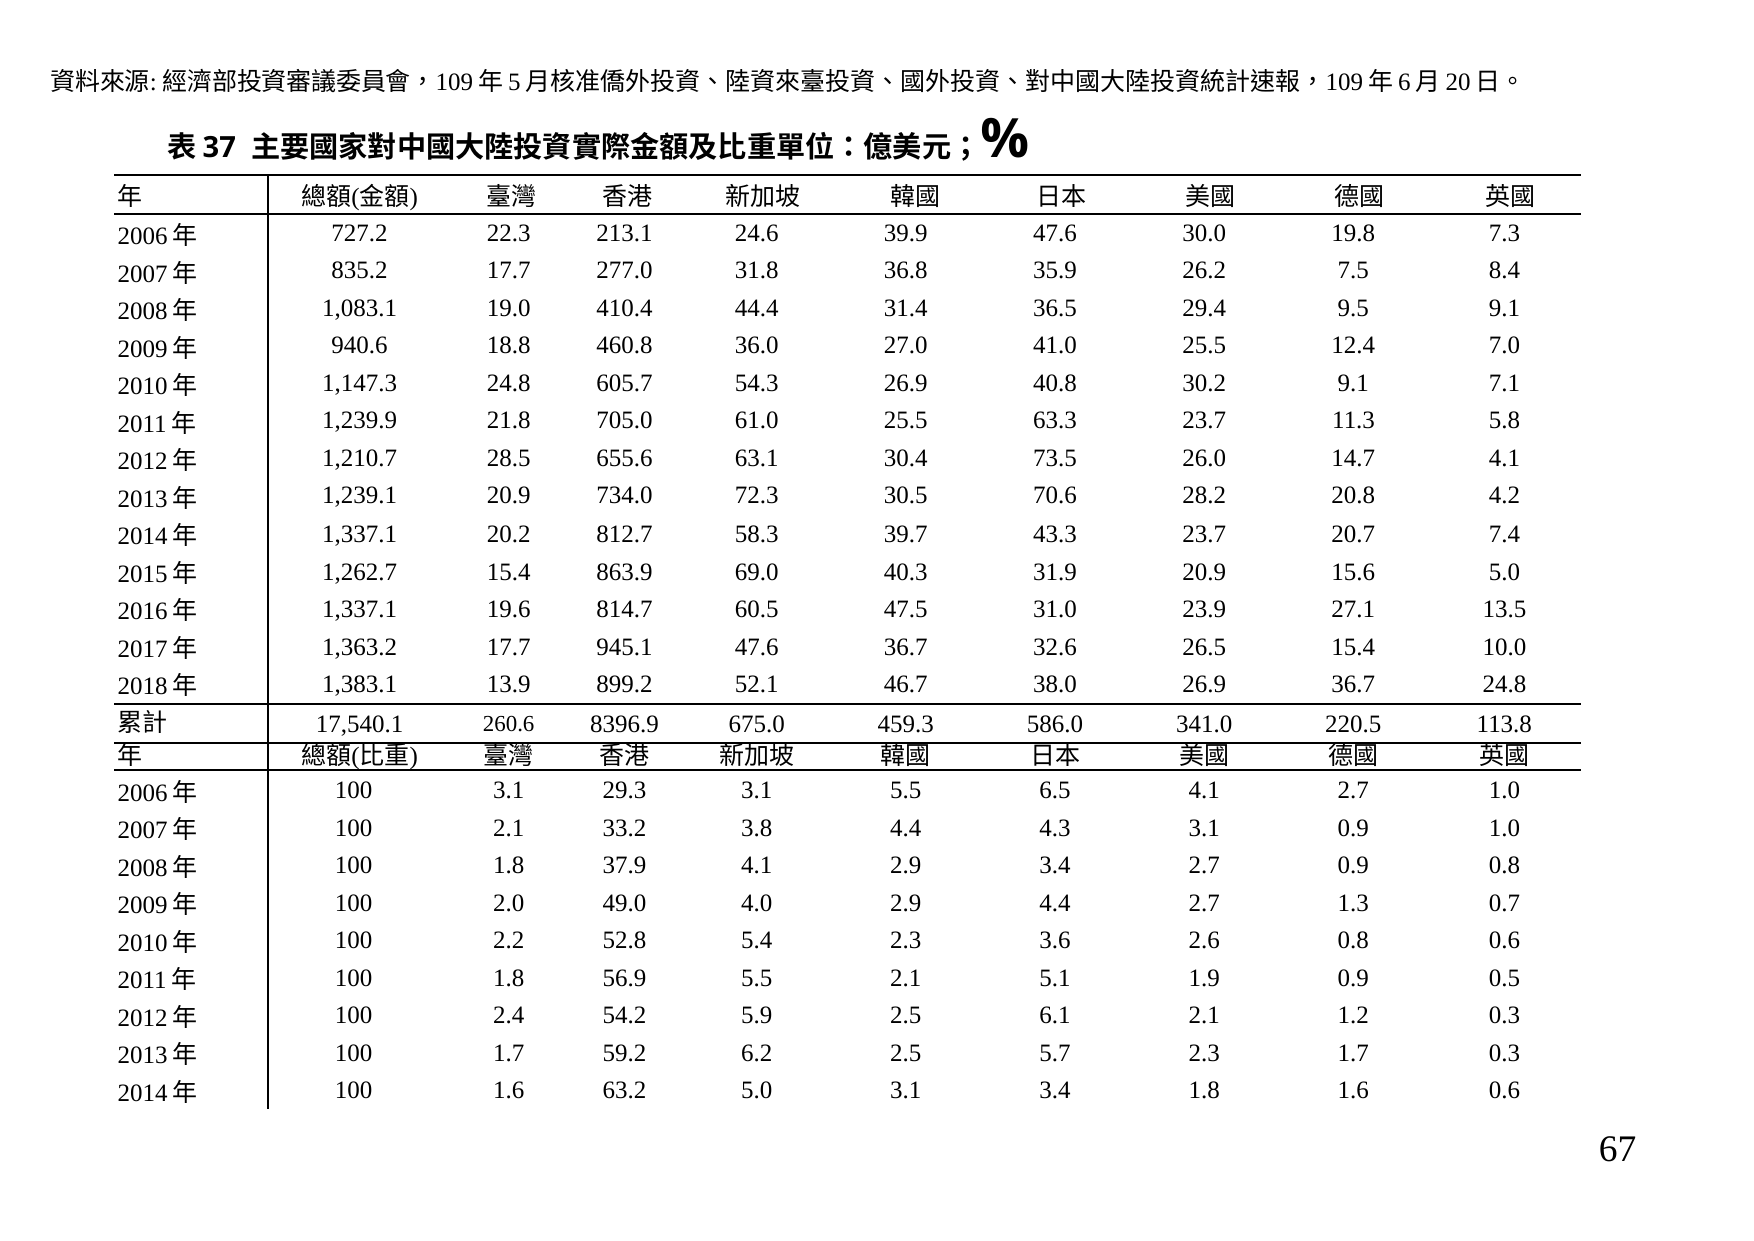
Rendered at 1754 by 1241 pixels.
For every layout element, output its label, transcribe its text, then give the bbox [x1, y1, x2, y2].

table_cell 30.2 [1129, 365, 1278, 403]
table_cell 23.9 [1129, 590, 1278, 628]
table_header 英國 [1428, 176, 1581, 213]
table_cell 0.3 [1428, 996, 1581, 1034]
table_cell 20.2 [451, 515, 566, 553]
table_cell 341.0 [1129, 705, 1278, 742]
table_cell 2012年 [114, 996, 267, 1034]
table_cell 1,337.1 [269, 515, 451, 553]
table_cell 21.8 [451, 403, 566, 440]
table_cell 213.1 [566, 215, 682, 253]
table_cell 0.9 [1279, 809, 1428, 846]
table_cell 0.5 [1428, 959, 1581, 996]
table_cell 410.4 [566, 290, 682, 328]
table_cell 14.7 [1279, 440, 1428, 478]
table_cell 72.3 [682, 478, 831, 515]
table_cell 15.6 [1279, 553, 1428, 590]
table_cell 2010年 [114, 365, 267, 403]
table_cell 0.7 [1428, 884, 1581, 921]
table_cell 459.3 [831, 705, 980, 742]
table_cell 73.5 [980, 440, 1129, 478]
table_cell 0.9 [1279, 959, 1428, 996]
table_cell 3.4 [980, 846, 1129, 884]
table_cell 36.7 [1279, 665, 1428, 703]
table_cell 13.9 [451, 665, 566, 703]
table_cell 3.1 [451, 771, 566, 809]
table_cell 40.8 [980, 365, 1129, 403]
table_cell 2015年 [114, 553, 267, 590]
table_cell 38.0 [980, 665, 1129, 703]
table_cell 47.6 [980, 215, 1129, 253]
table_cell 220.5 [1279, 705, 1428, 742]
table_cell 6.5 [980, 771, 1129, 809]
table_cell 1.7 [451, 1034, 566, 1071]
table_cell 4.0 [682, 884, 831, 921]
table_cell 27.0 [831, 328, 980, 365]
table_cell 31.9 [980, 553, 1129, 590]
table_cell 英國 [1428, 744, 1581, 769]
table_header 年 [114, 176, 267, 213]
table_cell 2.9 [831, 884, 980, 921]
table_cell 30.5 [831, 478, 980, 515]
table_cell 47.5 [831, 590, 980, 628]
table_cell 8396.9 [566, 705, 682, 742]
table_cell 1.3 [1279, 884, 1428, 921]
table_cell 29.3 [566, 771, 682, 809]
table_cell 100 [269, 884, 451, 921]
table_cell 5.7 [980, 1034, 1129, 1071]
table_cell 19.0 [451, 290, 566, 328]
table_cell 德國 [1279, 744, 1428, 769]
table_cell 美國 [1129, 744, 1278, 769]
table_cell 4.1 [1129, 771, 1278, 809]
table_cell 2.2 [451, 921, 566, 959]
table_cell 26.2 [1129, 253, 1278, 290]
table_cell 7.3 [1428, 215, 1581, 253]
table_cell 1.6 [451, 1071, 566, 1109]
table_cell 28.2 [1129, 478, 1278, 515]
table_cell 17.7 [451, 628, 566, 665]
table_cell 15.4 [1279, 628, 1428, 665]
table_cell 2007年 [114, 253, 267, 290]
table_cell 4.1 [682, 846, 831, 884]
table_cell 25.5 [831, 403, 980, 440]
table_cell 29.4 [1129, 290, 1278, 328]
table_cell 1,383.1 [269, 665, 451, 703]
table_header 新加坡 [682, 176, 831, 213]
table_cell 54.2 [566, 996, 682, 1034]
table_cell 1,262.7 [269, 553, 451, 590]
table_cell 0.9 [1279, 846, 1428, 884]
table_cell 2018年 [114, 665, 267, 703]
table_header 日本 [980, 176, 1129, 213]
table_cell 24.8 [1428, 665, 1581, 703]
table_cell 52.1 [682, 665, 831, 703]
table_cell 5.5 [682, 959, 831, 996]
table_cell 2016年 [114, 590, 267, 628]
table_cell 12.4 [1279, 328, 1428, 365]
table_cell 韓國 [831, 744, 980, 769]
table_cell 60.5 [682, 590, 831, 628]
table_cell 100 [269, 809, 451, 846]
table_cell 63.2 [566, 1071, 682, 1109]
table_cell 2.9 [831, 846, 980, 884]
table_cell 2010年 [114, 921, 267, 959]
table_cell 100 [269, 921, 451, 959]
table_header 德國 [1279, 176, 1428, 213]
table_cell 1,337.1 [269, 590, 451, 628]
table_cell 1.2 [1279, 996, 1428, 1034]
table_cell 6.1 [980, 996, 1129, 1034]
table_cell 1,239.9 [269, 403, 451, 440]
table_cell 43.3 [980, 515, 1129, 553]
table_cell 41.0 [980, 328, 1129, 365]
table_cell 新加坡 [682, 744, 831, 769]
table_cell 100 [269, 959, 451, 996]
table_cell 37.9 [566, 846, 682, 884]
table_cell 3.1 [831, 1071, 980, 1109]
table_cell 臺灣 [451, 744, 566, 769]
table_cell 61.0 [682, 403, 831, 440]
table_cell 5.8 [1428, 403, 1581, 440]
table_cell 5.4 [682, 921, 831, 959]
table_cell 940.6 [269, 328, 451, 365]
table_cell 7.4 [1428, 515, 1581, 553]
table_cell 28.5 [451, 440, 566, 478]
table_cell 8.4 [1428, 253, 1581, 290]
table_cell 100 [269, 1034, 451, 1071]
table_cell 2013年 [114, 478, 267, 515]
table_cell 0.8 [1279, 921, 1428, 959]
table_cell 13.5 [1428, 590, 1581, 628]
table_header 韓國 [831, 176, 980, 213]
table_cell 2.3 [831, 921, 980, 959]
table_cell 20.8 [1279, 478, 1428, 515]
table_cell 863.9 [566, 553, 682, 590]
table_cell 1.6 [1279, 1071, 1428, 1109]
table_cell 36.7 [831, 628, 980, 665]
table_cell 2009年 [114, 884, 267, 921]
table_cell 655.6 [566, 440, 682, 478]
table_cell 4.1 [1428, 440, 1581, 478]
table_cell 58.3 [682, 515, 831, 553]
table_cell 0.6 [1428, 1071, 1581, 1109]
table_cell 1.8 [1129, 1071, 1278, 1109]
table_cell 44.4 [682, 290, 831, 328]
table_cell 26.0 [1129, 440, 1278, 478]
table_cell 26.5 [1129, 628, 1278, 665]
table_cell 2014年 [114, 515, 267, 553]
table_cell 4.4 [980, 884, 1129, 921]
table_cell 39.7 [831, 515, 980, 553]
table_cell 52.8 [566, 921, 682, 959]
table_cell 460.8 [566, 328, 682, 365]
table_cell 31.0 [980, 590, 1129, 628]
table_cell 812.7 [566, 515, 682, 553]
table_cell 100 [269, 771, 451, 809]
table_cell 2006年 [114, 215, 267, 253]
table_cell 0.8 [1428, 846, 1581, 884]
table_cell 總額(比重) [269, 744, 451, 769]
table_cell 2.3 [1129, 1034, 1278, 1071]
table_cell 100 [269, 846, 451, 884]
table_cell 33.2 [566, 809, 682, 846]
table_cell 2007年 [114, 809, 267, 846]
table_cell 1.0 [1428, 809, 1581, 846]
subtitle 表37 主要國家對中國大陸投資實際金額及比重單位：億美元；% [59, 98, 1636, 173]
table_cell 1,239.1 [269, 478, 451, 515]
table_cell 2.4 [451, 996, 566, 1034]
table_cell 1,363.2 [269, 628, 451, 665]
table_cell 1,083.1 [269, 290, 451, 328]
table_cell 63.1 [682, 440, 831, 478]
table_cell 277.0 [566, 253, 682, 290]
table_cell 2.1 [451, 809, 566, 846]
text 資料來源: 經濟部投資審議委員會，109年5月核准僑外投資、陸資來臺投資、國外投資、對中國大陸投資統計速報，109年6月20日。 [50, 61, 1698, 98]
table_cell 2006年 [114, 771, 267, 809]
table_cell 49.0 [566, 884, 682, 921]
table_cell 2.0 [451, 884, 566, 921]
table_cell 20.7 [1279, 515, 1428, 553]
table_cell 56.9 [566, 959, 682, 996]
table_cell 17,540.1 [269, 705, 451, 742]
table_cell 9.1 [1279, 365, 1428, 403]
table_cell 54.3 [682, 365, 831, 403]
table_cell 1.8 [451, 846, 566, 884]
table_cell 59.2 [566, 1034, 682, 1071]
table_cell 2011年 [114, 959, 267, 996]
table_cell 9.5 [1279, 290, 1428, 328]
table_cell 15.4 [451, 553, 566, 590]
table_cell 31.4 [831, 290, 980, 328]
table_cell 累計 [114, 705, 267, 742]
table_cell 5.0 [682, 1071, 831, 1109]
table_cell 2008年 [114, 846, 267, 884]
table_header 香港 [566, 176, 682, 213]
table_cell 32.6 [980, 628, 1129, 665]
table_cell 17.7 [451, 253, 566, 290]
table_cell 39.9 [831, 215, 980, 253]
table_cell 100 [269, 996, 451, 1034]
table_cell 27.1 [1279, 590, 1428, 628]
table_cell 20.9 [451, 478, 566, 515]
table_cell 7.5 [1279, 253, 1428, 290]
table_cell 30.4 [831, 440, 980, 478]
table_cell 1,147.3 [269, 365, 451, 403]
table_cell 2.7 [1129, 846, 1278, 884]
table_cell 11.3 [1279, 403, 1428, 440]
table_cell 2008年 [114, 290, 267, 328]
table_cell 1,210.7 [269, 440, 451, 478]
table_cell 113.8 [1428, 705, 1581, 742]
table_cell 4.3 [980, 809, 1129, 846]
table_cell 2.7 [1129, 884, 1278, 921]
table_cell 36.5 [980, 290, 1129, 328]
table_cell 2.5 [831, 996, 980, 1034]
table_cell 2009年 [114, 328, 267, 365]
table_cell 4.4 [831, 809, 980, 846]
table_cell 20.9 [1129, 553, 1278, 590]
table_cell 30.0 [1129, 215, 1278, 253]
table_cell 3.8 [682, 809, 831, 846]
table_cell 1.8 [451, 959, 566, 996]
table_cell 899.2 [566, 665, 682, 703]
table_cell 35.9 [980, 253, 1129, 290]
table_cell 24.6 [682, 215, 831, 253]
table_cell 1.9 [1129, 959, 1278, 996]
table_cell 7.0 [1428, 328, 1581, 365]
table_cell 2.1 [1129, 996, 1278, 1034]
table_cell 605.7 [566, 365, 682, 403]
table_cell 36.8 [831, 253, 980, 290]
table_cell 727.2 [269, 215, 451, 253]
table_cell 63.3 [980, 403, 1129, 440]
table_cell 3.4 [980, 1071, 1129, 1109]
table_cell 7.1 [1428, 365, 1581, 403]
table_cell 0.6 [1428, 921, 1581, 959]
table_cell 19.6 [451, 590, 566, 628]
table_cell 734.0 [566, 478, 682, 515]
table_cell 日本 [980, 744, 1129, 769]
table_cell 香港 [566, 744, 682, 769]
table_cell 835.2 [269, 253, 451, 290]
table_cell 3.6 [980, 921, 1129, 959]
table_cell 23.7 [1129, 515, 1278, 553]
table_cell 705.0 [566, 403, 682, 440]
table_cell 24.8 [451, 365, 566, 403]
table_header 臺灣 [451, 176, 566, 213]
table_cell 9.1 [1428, 290, 1581, 328]
table_cell 260.6 [451, 705, 566, 742]
table_cell 0.3 [1428, 1034, 1581, 1071]
table_cell 47.6 [682, 628, 831, 665]
table_cell 26.9 [1129, 665, 1278, 703]
table_cell 70.6 [980, 478, 1129, 515]
table_cell 2.5 [831, 1034, 980, 1071]
table_cell 1.0 [1428, 771, 1581, 809]
table_cell 23.7 [1129, 403, 1278, 440]
table_cell 年 [114, 744, 267, 769]
table_cell 19.8 [1279, 215, 1428, 253]
table_cell 2.7 [1279, 771, 1428, 809]
table_cell 2012年 [114, 440, 267, 478]
table_cell 675.0 [682, 705, 831, 742]
table_cell 18.8 [451, 328, 566, 365]
table_cell 2.1 [831, 959, 980, 996]
table_cell 100 [269, 1071, 451, 1109]
table_cell 2013年 [114, 1034, 267, 1071]
table_cell 5.5 [831, 771, 980, 809]
table_cell 945.1 [566, 628, 682, 665]
table_cell 31.8 [682, 253, 831, 290]
table_cell 5.0 [1428, 553, 1581, 590]
table_cell 10.0 [1428, 628, 1581, 665]
table_cell 6.2 [682, 1034, 831, 1071]
table_cell 814.7 [566, 590, 682, 628]
table_cell 40.3 [831, 553, 980, 590]
table_cell 2011年 [114, 403, 267, 440]
table_cell 22.3 [451, 215, 566, 253]
table_header 美國 [1129, 176, 1278, 213]
table_cell 2017年 [114, 628, 267, 665]
table_cell 3.1 [1129, 809, 1278, 846]
table_cell 586.0 [980, 705, 1129, 742]
table_cell 5.9 [682, 996, 831, 1034]
table_cell 4.2 [1428, 478, 1581, 515]
table_cell 46.7 [831, 665, 980, 703]
table_cell 26.9 [831, 365, 980, 403]
table_cell 3.1 [682, 771, 831, 809]
table_cell 36.0 [682, 328, 831, 365]
table_cell 1.7 [1279, 1034, 1428, 1071]
table_cell 2014年 [114, 1071, 267, 1109]
table_cell 2.6 [1129, 921, 1278, 959]
table_header 總額(金額) [269, 176, 451, 213]
table_cell 25.5 [1129, 328, 1278, 365]
table_cell 5.1 [980, 959, 1129, 996]
table_cell 69.0 [682, 553, 831, 590]
